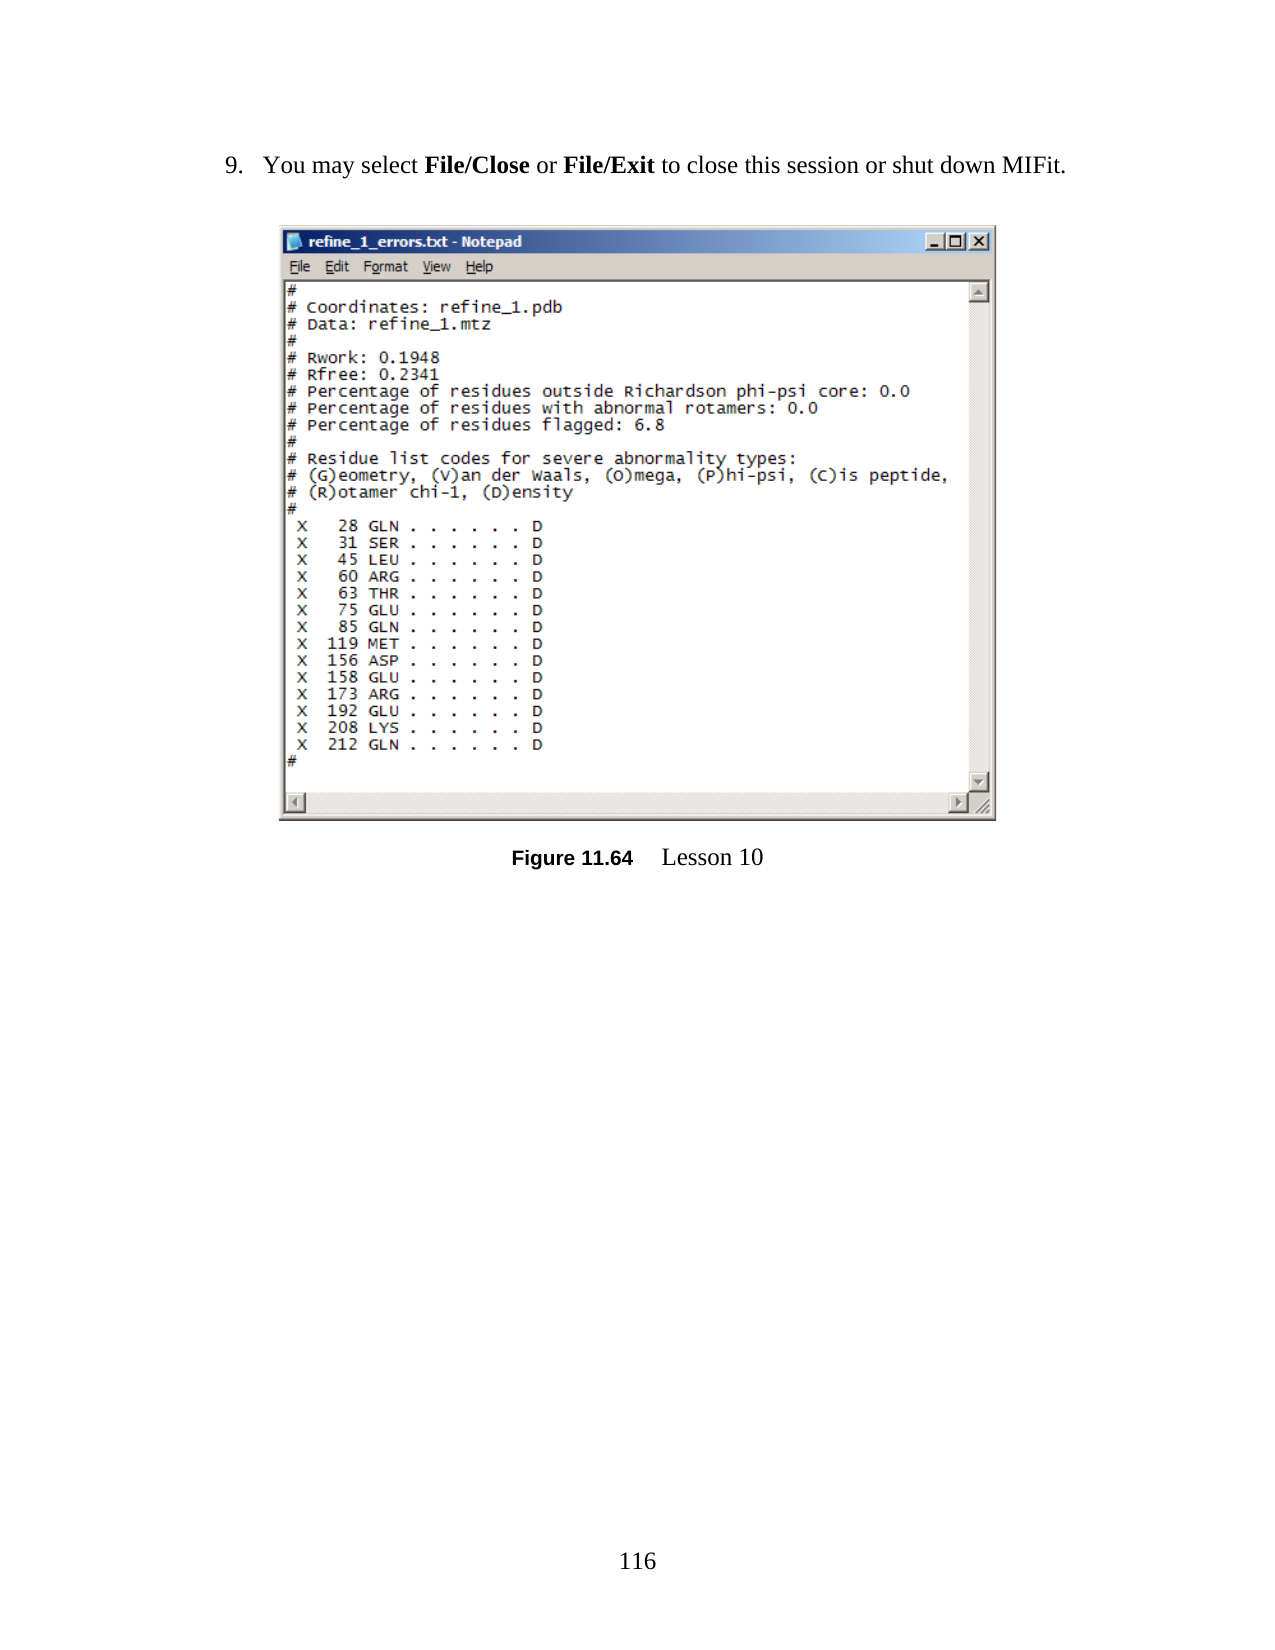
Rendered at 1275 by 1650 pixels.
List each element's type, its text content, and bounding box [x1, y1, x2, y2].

text Figure 11.64 Lesson 10 [150, 842, 1125, 871]
picture [278, 225, 997, 821]
list You may select File/Close or File/Exit to close this session or shut down MIFit. [225, 150, 1125, 179]
